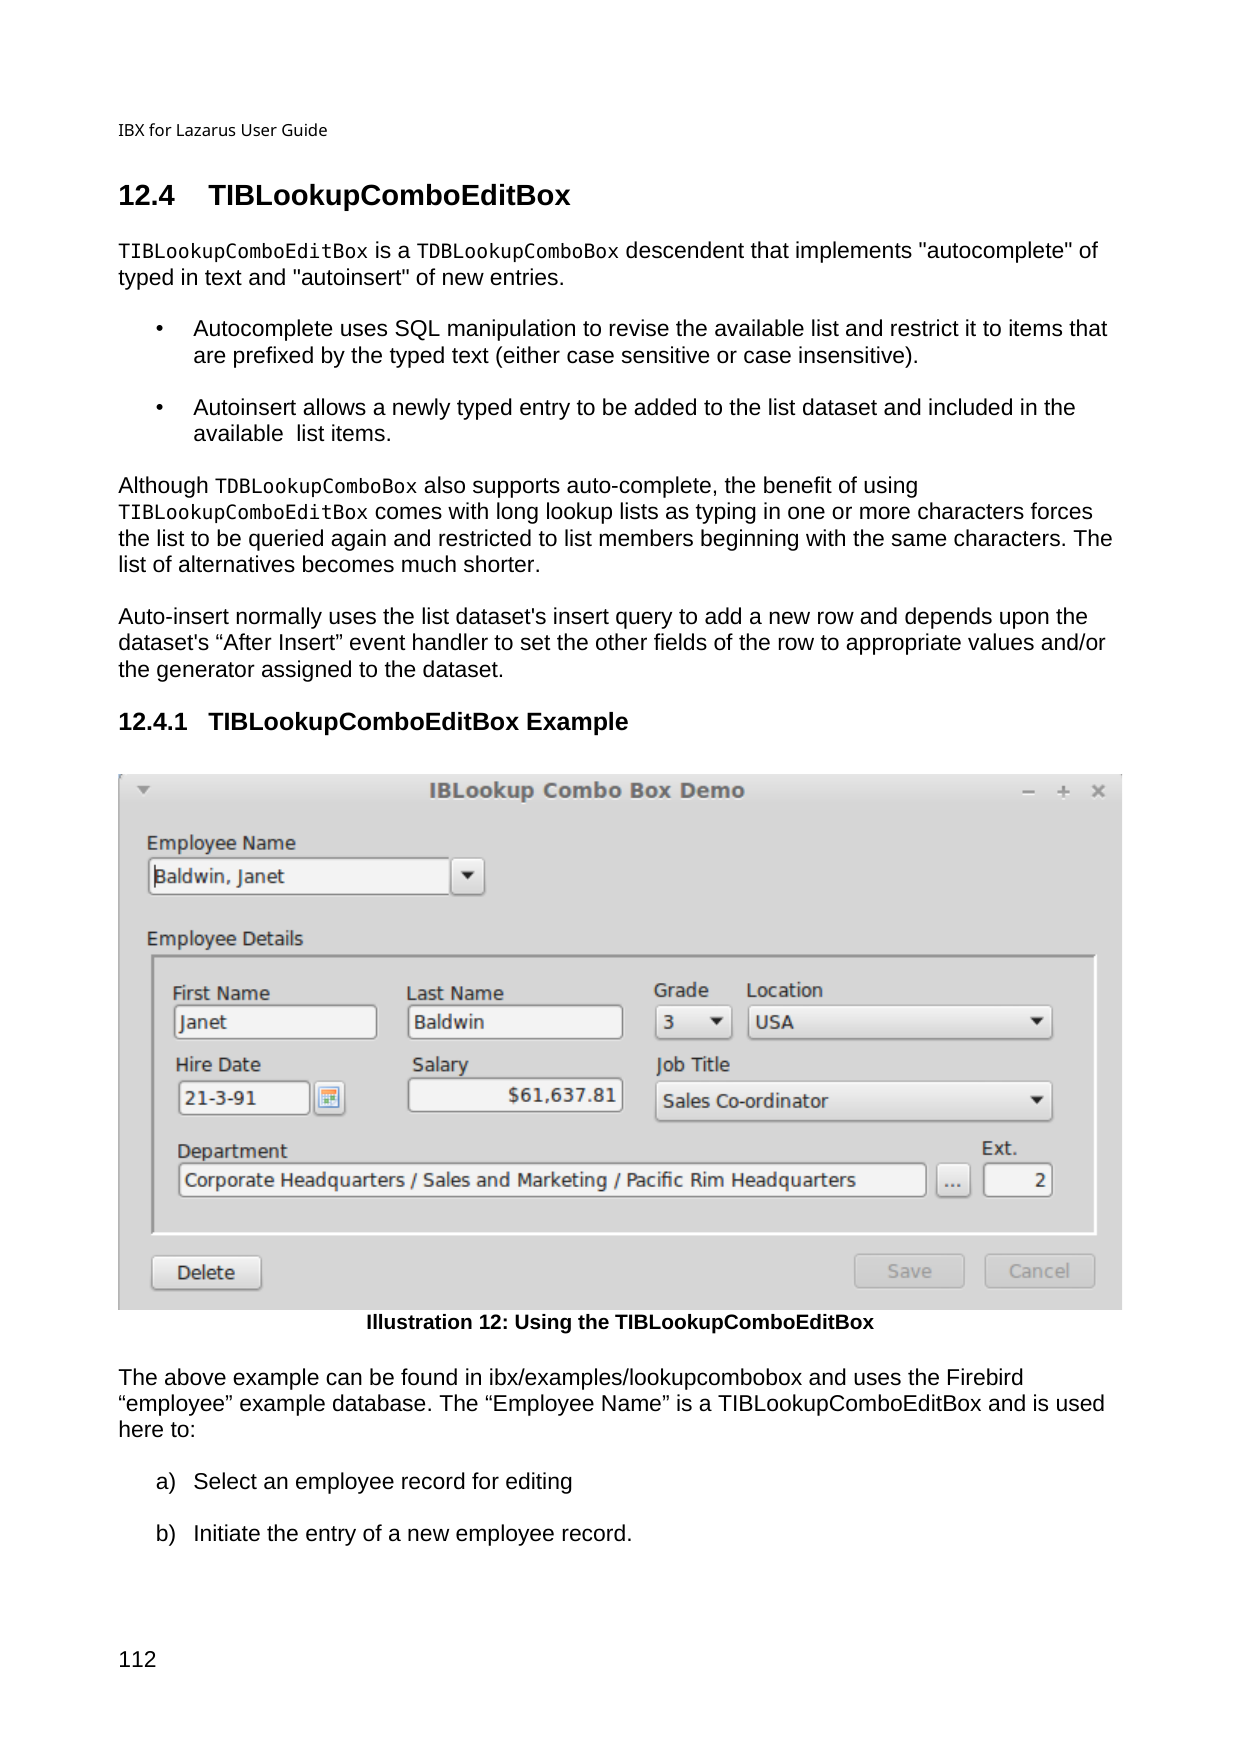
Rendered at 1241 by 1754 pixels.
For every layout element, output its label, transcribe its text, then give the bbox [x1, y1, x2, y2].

text Although TDBLookupComboBox also supports auto-complete, the benefit of using TIBLookupComboEditBox comes with long lookup lists as typing in one or more characters forces the list to be queried again and restricted to list members beginning with the same characters. The list of alternatives becomes much shorter. [118, 472, 1122, 577]
text [118, 762, 1122, 774]
list Initiate the entry of a new employee record. [156, 1520, 1122, 1546]
text Illustration 12: Using the TIBLookupComboEditBox [118, 1310, 1122, 1333]
list Select an employee record for editing [156, 1468, 1122, 1494]
subtitle TIBLookupComboEditBox Example [118, 707, 1122, 736]
text The above example can be found in ibx/examples/lookupcombobox and uses the Firebird “employee” example database. The “Employee Name” is a TIBLookupComboEditBox and is used here to: [118, 1333, 1122, 1443]
picture [118, 774, 1123, 1310]
list Autoinsert allows a newly typed entry to be added to the list dataset and included in the available list items. [156, 394, 1122, 446]
text TIBLookupComboEditBox is a TDBLookupComboBox descendent that implements "autocomplete" of typed in text and "autoinsert" of new entries. [118, 237, 1122, 290]
list Autocomplete uses SQL manipulation to revise the available list and restrict it to items that are prefixed by the typed text (either case sensitive or case insensitive). [156, 315, 1122, 368]
subtitle TIBLookupComboEditBox [118, 178, 1122, 212]
text Auto-insert normally uses the list dataset's insert query to add a new row and depends upon the dataset's “After Insert” event handler to set the other fields of the row to appropriate values and/or the generator assigned to the dataset. [118, 603, 1122, 682]
